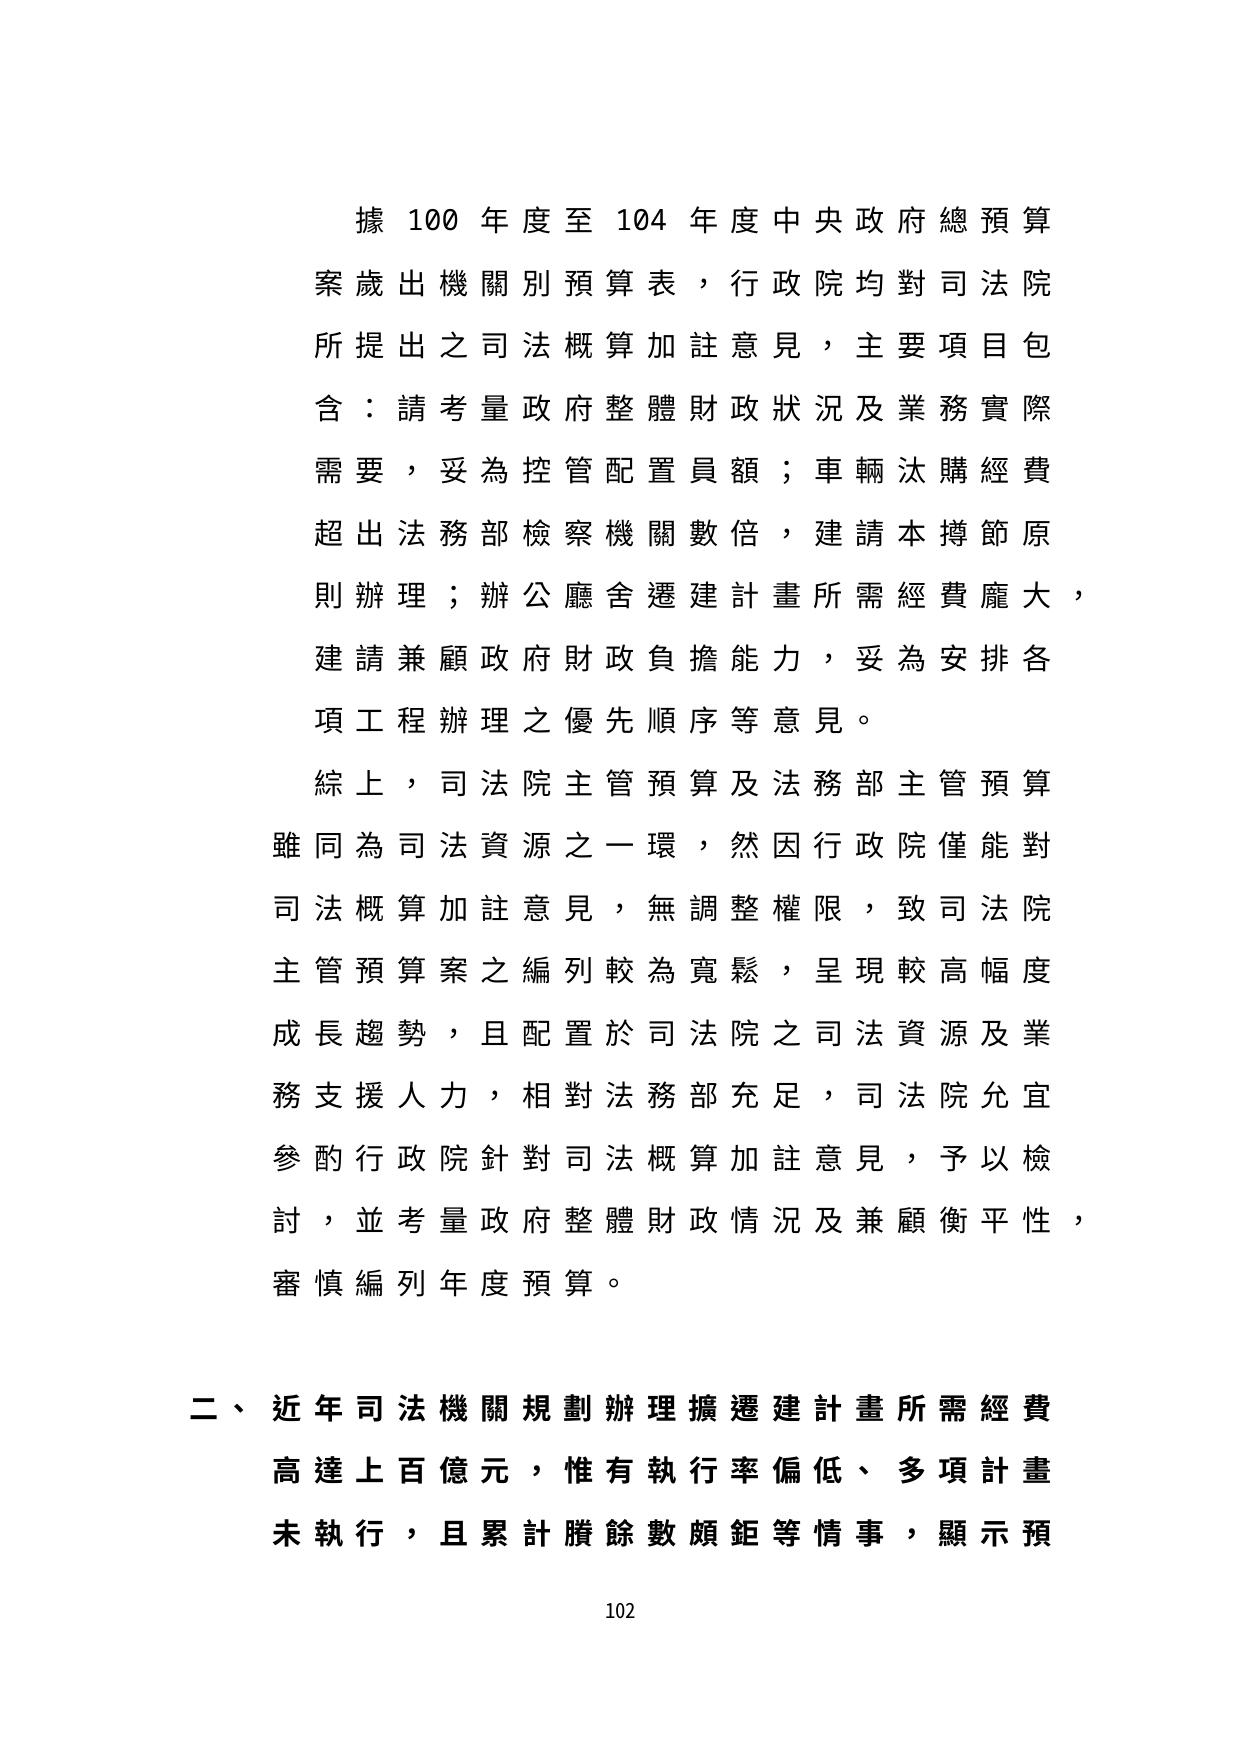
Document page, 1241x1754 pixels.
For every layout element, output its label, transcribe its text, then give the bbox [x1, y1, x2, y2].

text 二、近年司法機關規劃辦理擴遷建計畫所需經費高達上百億元，惟有執行率偏低、多項計畫未執行，且累計賸餘數頗鉅等情事，顯示預 [183, 1365, 1058, 1552]
text 綜上，司法院主管預算及法務部主管預算雖同為司法資源之一環，然因行政院僅能對司法概算加註意見，無調整權限，致司法院主管預算案之編列較為寬鬆，呈現較高幅度成長趨勢，且配置於司法院之司法資源及業務支援人力，相對法務部充足，司法院允宜參酌行政院針對司法概算加註意見，予以檢討，並考量政府整體財政情況及兼顧衡平性，審慎編列年度預算。 [242, 740, 1058, 1302]
text 據100年度至104年度中央政府總預算案歲出機關別預算表，行政院均對司法院所提出之司法概算加註意見，主要項目包含：請考量政府整體財政狀況及業務實際需要，妥為控管配置員額；車輛汰購經費超出法務部檢察機關數倍，建請本撙節原則辦理；辦公廳舍遷建計畫所需經費龐大，建請兼顧政府財政負擔能力，妥為安排各項工程辦理之優先順序等意見。 [271, 177, 1058, 740]
